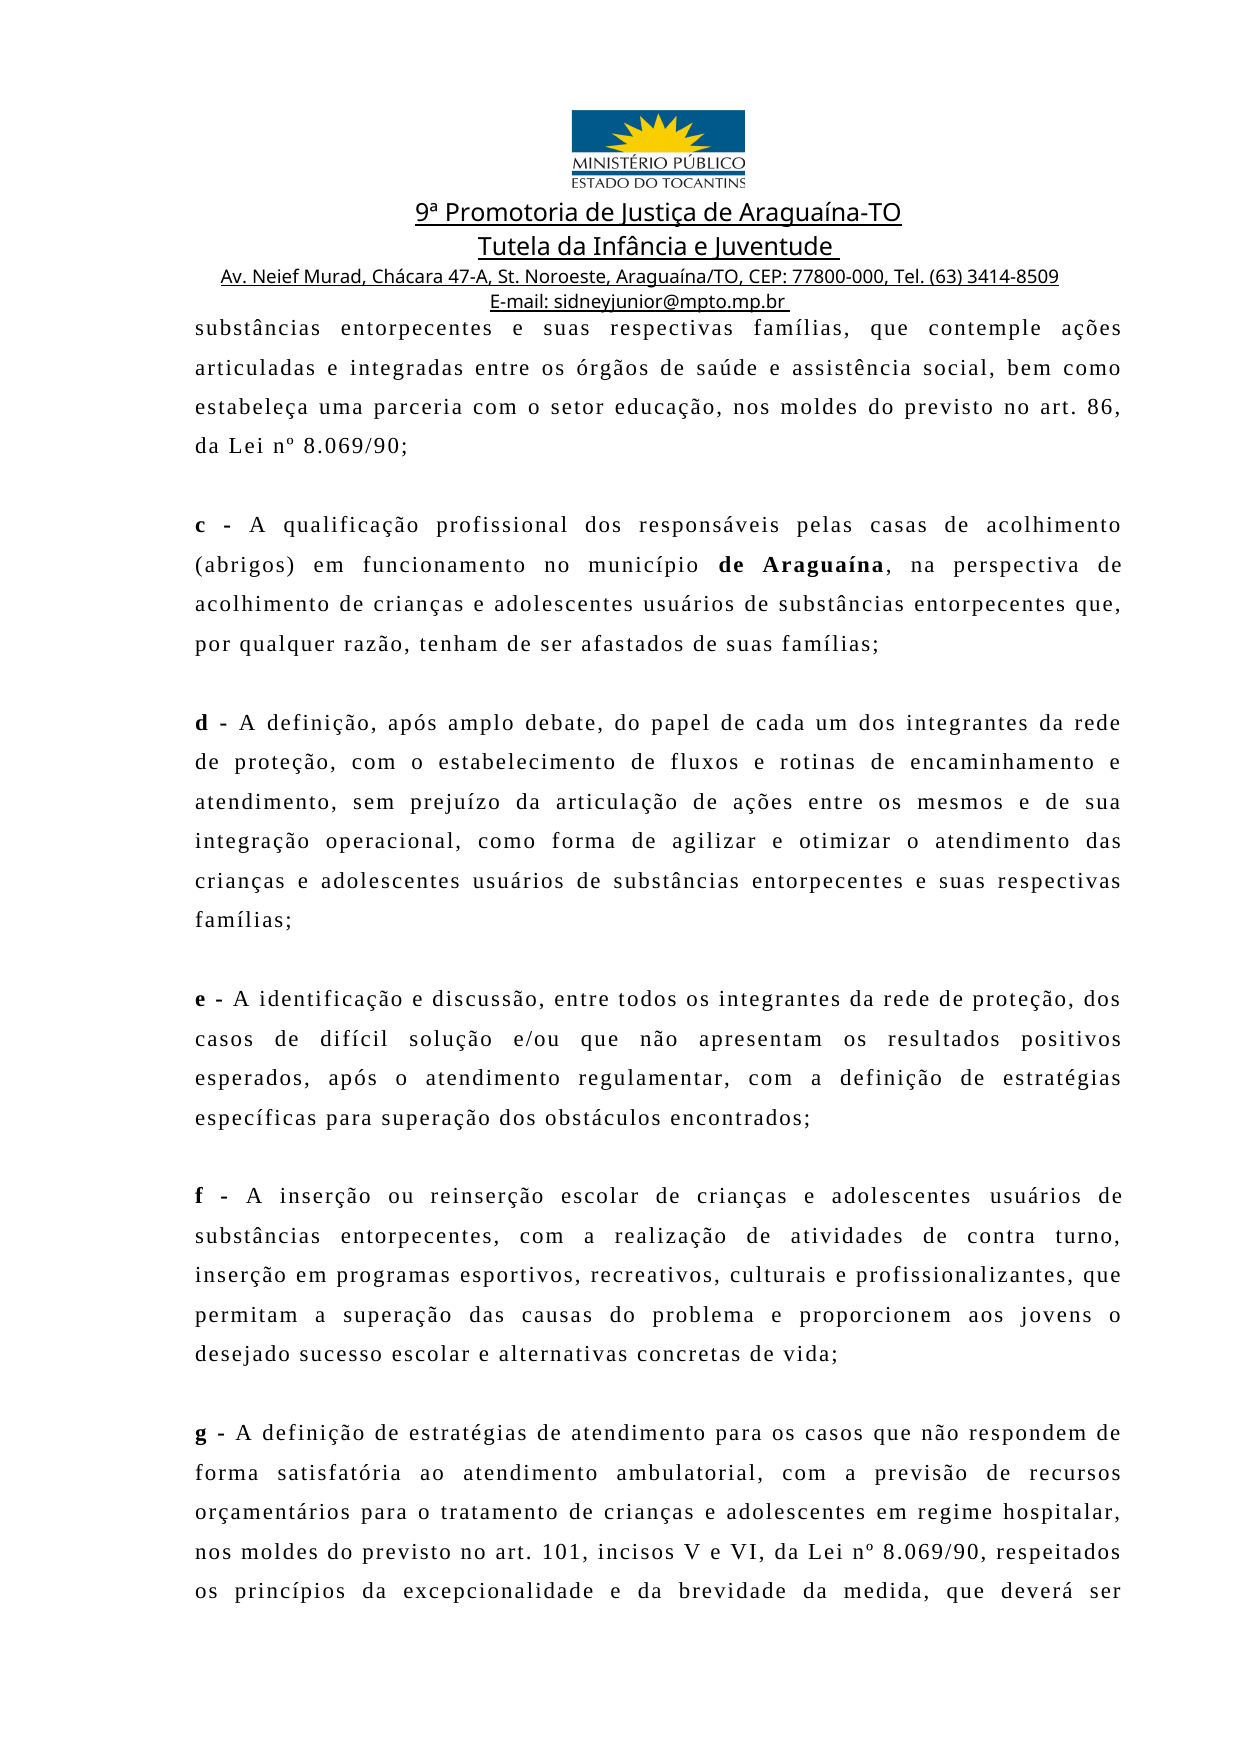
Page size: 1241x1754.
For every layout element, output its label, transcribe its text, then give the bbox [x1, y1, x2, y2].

text g - A definição de estratégias de atendimento para os casos que não respondem de forma satisfatória ao atendimento ambulatorial, com a previsão de recursos orçamentários para o tratamento de crianças e adolescentes em regime hospitalar, nos moldes do previsto no art. 101, incisos V e VI, da Lei nº 8.069/90, respeitados os princípios da excepcionalidade e da brevidade da medida, que deverá ser [195, 1419, 1122, 1604]
picture [571, 110, 746, 188]
text c - A qualificação profissional dos responsáveis pelas casas de acolhimento (abrigos) em funcionamento no município de Araguaína, na perspectiva de acolhimento de crianças e adolescentes usuários de substâncias entorpecentes que, por qualquer razão, tenham de ser afastados de suas famílias; [195, 511, 1122, 656]
text f - A inserção ou reinserção escolar de crianças e adolescentes usuários de substâncias entorpecentes, com a realização de atividades de contra turno, inserção em programas esportivos, recreativos, culturais e profissionalizantes, que permitam a superação das causas do problema e proporcionem aos jovens o desejado sucesso escolar e alternativas concretas de vida; [195, 1183, 1122, 1367]
text e - A identificação e discussão, entre todos os integrantes da rede de proteção, dos casos de difícil solução e/ou que não apresentam os resultados positivos esperados, após o atendimento regulamentar, com a definição de estratégias específicas para superação dos obstáculos encontrados; [195, 985, 1122, 1130]
text substâncias entorpecentes e suas respectivas famílias, que contemple ações articuladas e integradas entre os órgãos de saúde e assistência social, bem como estabeleça uma parceria com o setor educação, nos moldes do previsto no art. 86, da Lei nº 8.069/90; [195, 314, 1122, 459]
text d - A definição, após amplo debate, do papel de cada um dos integrantes da rede de proteção, com o estabelecimento de fluxos e rotinas de encaminhamento e atendimento, sem prejuízo da articulação de ações entre os mesmos e de sua integração operacional, como forma de agilizar e otimizar o atendimento das crianças e adolescentes usuários de substâncias entorpecentes e suas respectivas famílias; [195, 709, 1122, 933]
